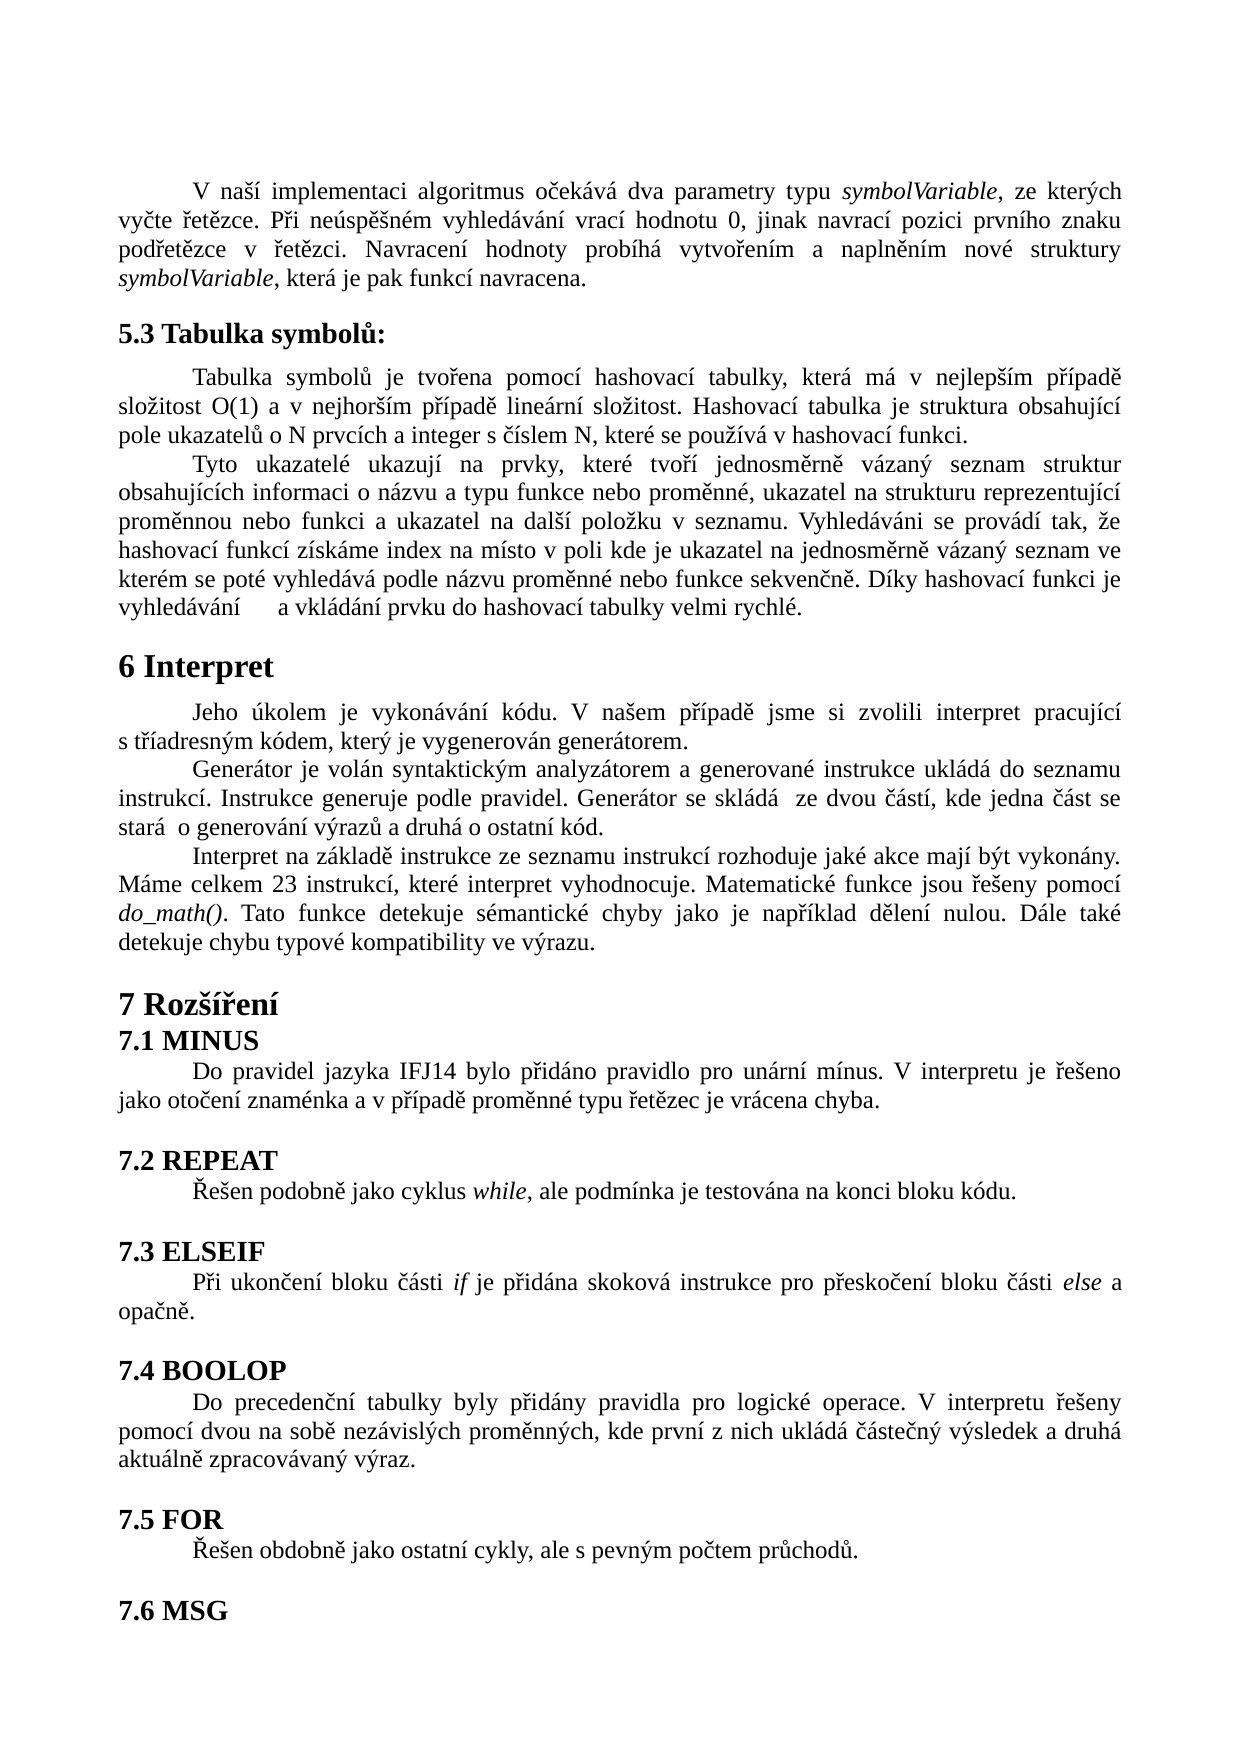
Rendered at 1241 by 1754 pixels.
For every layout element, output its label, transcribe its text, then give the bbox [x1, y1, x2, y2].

text Tabulka symbolů je tvořena pomocí hashovací tabulky, která má v nejlepším případě složitost O(1) a v nejhorším případě lineární složitost. Hashovací tabulka je struktura obsahující pole ukazatelů o N prvcích a integer s číslem N, které se používá v hashovací funkci. [118, 362, 1122, 449]
text Do precedenční tabulky byly přidány pravidla pro logické operace. V interpretu řešeny pomocí dvou na sobě nezávislých proměnných, kde první z nich ukládá částečný výsledek a druhá aktuálně zpracovávaný výraz. [118, 1387, 1122, 1473]
subtitle 5.3 Tabulka symbolů: [118, 316, 1122, 350]
text 7.5 FOR [118, 1502, 1122, 1536]
text 7.6 MSG [118, 1593, 1122, 1627]
text Generátor je volán syntaktickým analyzátorem a generované instrukce ukládá do seznamu instrukcí. Instrukce generuje podle pravidel. Generátor se skládá ze dvou částí, kde jedna část se stará o generování výrazů a druhá o ostatní kód. [118, 754, 1122, 841]
text Jeho úkolem je vykonávání kódu. V našem případě jsme si zvolili interpret pracující s tříadresným kódem, který je vygenerován generátorem. [118, 697, 1122, 754]
text Při ukončení bloku části if je přidána skoková instrukce pro přeskočení bloku části else a opačně. [118, 1267, 1122, 1325]
text Řešen podobně jako cyklus while, ale podmínka je testována na konci bloku kódu. [118, 1176, 1122, 1205]
text Interpret na základě instrukce ze seznamu instrukcí rozhoduje jaké akce mají být vykonány. Máme celkem 23 instrukcí, které interpret vyhodnocuje. Matematické funkce jsou řešeny pomocí do_math(). Tato funkce detekuje sémantické chyby jako je například dělení nulou. Dále také detekuje chybu typové kompatibility ve výrazu. [118, 841, 1122, 956]
text V naší implementaci algoritmus očekává dva parametry typu symbolVariable, ze kterých vyčte řetězce. Při neúspěšném vyhledávání vrací hodnotu 0, jinak navrací pozici prvního znaku podřetězce v řetězci. Navracení hodnoty probíhá vytvořením a naplněním nové struktury symbolVariable, která je pak funkcí navracena. [118, 176, 1122, 291]
text 7.3 ELSEIF [118, 1234, 1122, 1267]
subtitle 6 Interpret [118, 646, 1122, 684]
text 7 Rozšíření [118, 984, 1122, 1023]
text 7.1 MINUS [118, 1023, 1122, 1056]
text Tyto ukazatelé ukazují na prvky, které tvoří jednosměrně vázaný seznam struktur obsahujících informaci o názvu a typu funkce nebo proměnné, ukazatel na strukturu reprezentující proměnnou nebo funkci a ukazatel na další položku v seznamu. Vyhledáváni se provádí tak, že hashovací funkcí získáme index na místo v poli kde je ukazatel na jednosměrně vázaný seznam ve kterém se poté vyhledává podle názvu proměnné nebo funkce sekvenčně. Díky hashovací funkci je vyhledávání a vkládání prvku do hashovací tabulky velmi rychlé. [118, 449, 1122, 621]
text 7.2 REPEAT [118, 1143, 1122, 1176]
text 7.4 BOOLOP [118, 1353, 1122, 1387]
text Do pravidel jazyka IFJ14 bylo přidáno pravidlo pro unární mínus. V interpretu je řešeno jako otočení znaménka a v případě proměnné typu řetězec je vrácena chyba. [118, 1056, 1122, 1114]
text Řešen obdobně jako ostatní cykly, ale s pevným počtem průchodů. [118, 1536, 1122, 1564]
